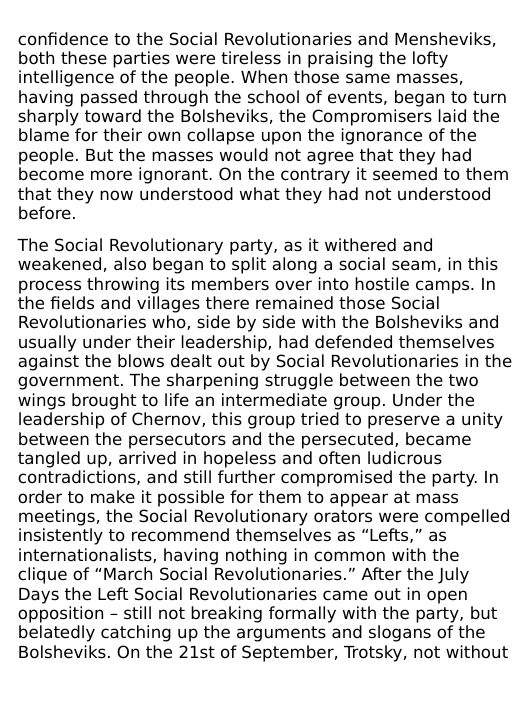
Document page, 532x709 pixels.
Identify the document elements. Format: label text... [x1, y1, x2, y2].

text The Social Revolutionary party, as it withered and weakened, also began to split along a social seam, in this process throwing its members over into hostile camps. In the fields and villages there remained those Social Revolutionaries who, side by side with the Bolsheviks and usually under their leadership, had defended themselves against the blows dealt out by Social Revolutionaries in the government. The sharpening struggle between the two wings brought to life an intermediate group. Under the leadership of Chernov, this group tried to preserve a unity between the persecutors and the persecuted, became tangled up, arrived in hopeless and often ludicrous contradictions, and still further compromised the party. In order to make it possible for them to appear at mass meetings, the Social Revolutionary orators were compelled insistently to recommend themselves as “Lefts,” as internationalists, having nothing in common with the clique of “March Social Revolutionaries.” After the July Days the Left Social Revolutionaries came out in open opposition – still not breaking formally with the party, but belatedly catching up the arguments and slogans of the Bolsheviks. On the 21st of September, Trotsky, not without [18, 236, 514, 662]
text confidence to the Social Revolutionaries and Mensheviks, both these parties were tireless in praising the lofty intelligence of the people. When those same masses, having passed through the school of events, began to turn sharply toward the Bolsheviks, the Compromisers laid the blame for their own collapse upon the ignorance of the people. But the masses would not agree that they had become more ignorant. On the contrary it seemed to them that they now understood what they had not understood before. [18, 29, 514, 223]
